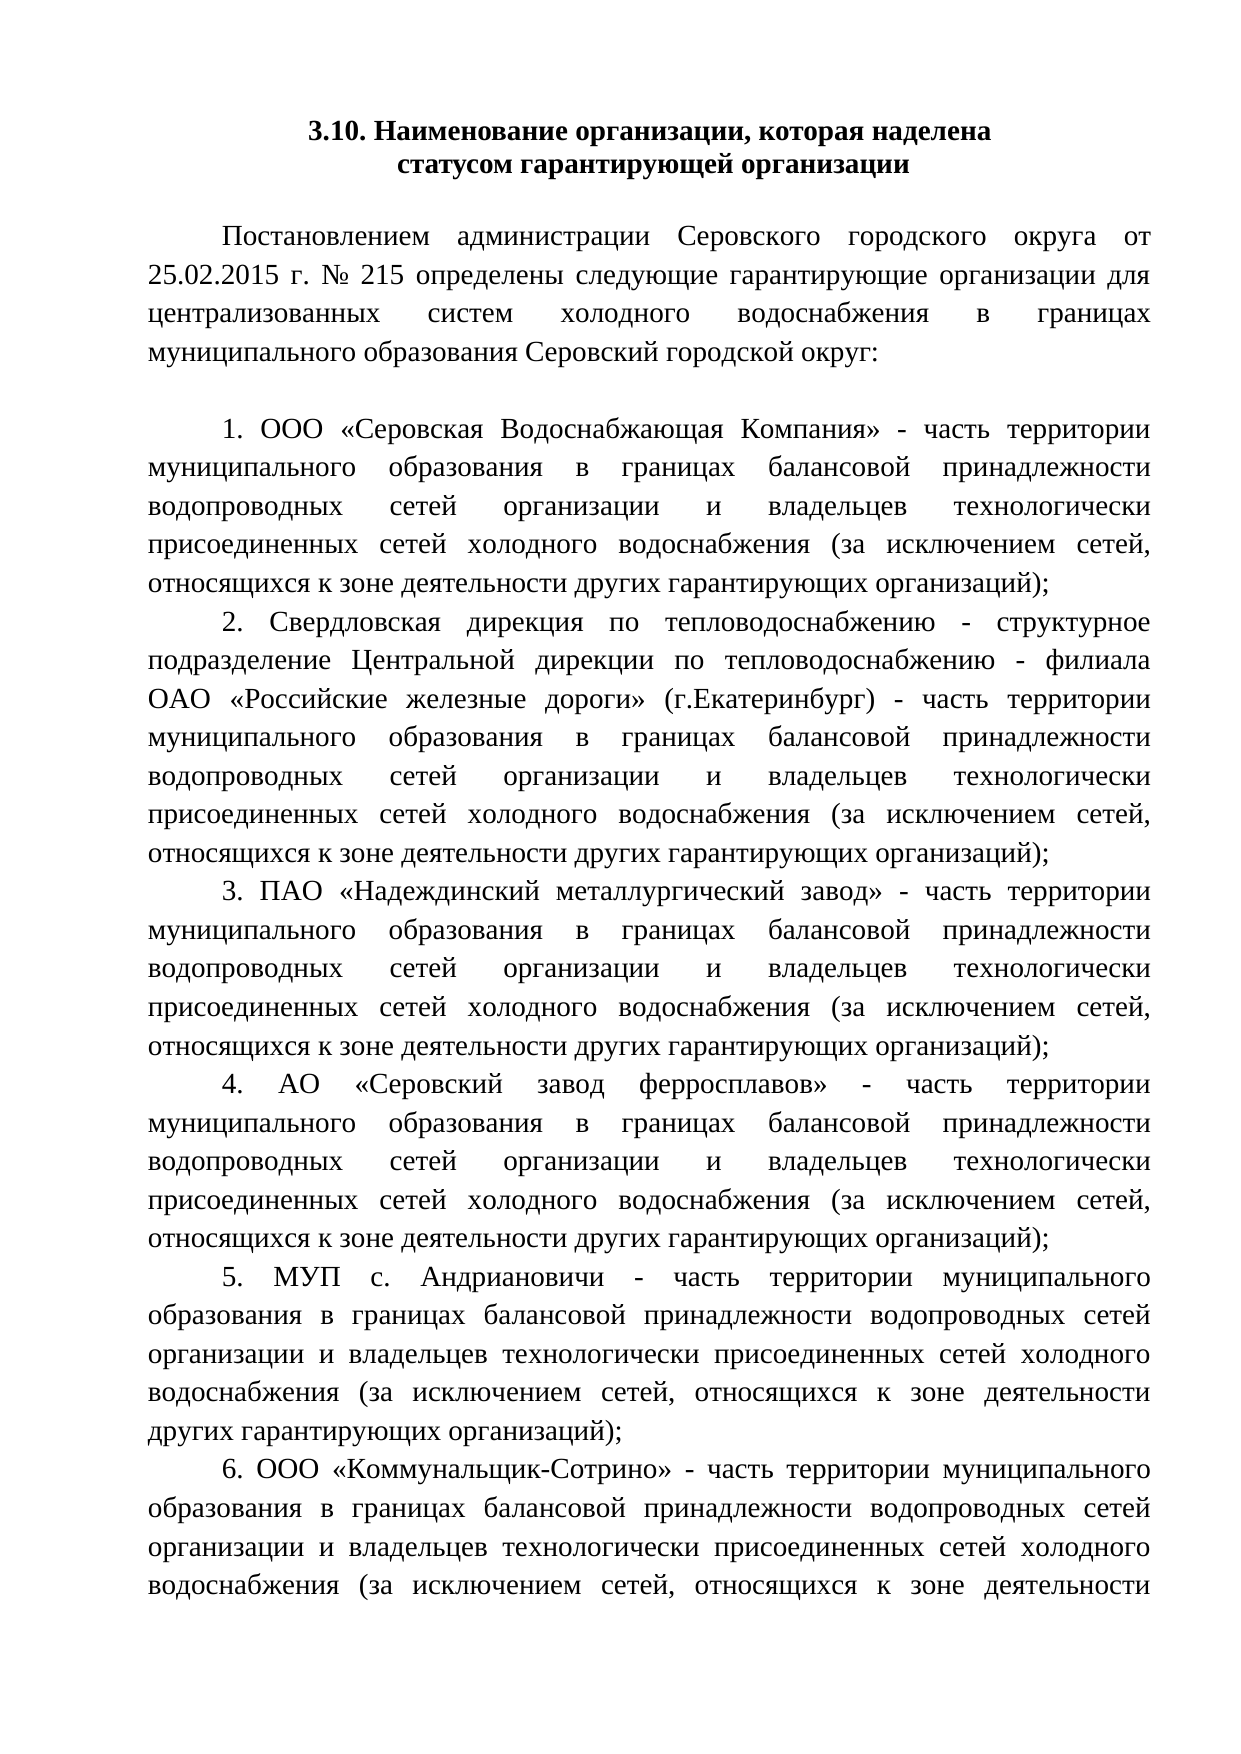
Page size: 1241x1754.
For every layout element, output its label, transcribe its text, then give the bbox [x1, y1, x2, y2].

text 5. МУП с. Андриановичи - часть территории муниципального образования в границах балансовой принадлежности водопроводных сетей организации и владельцев технологически присоединенных сетей холодного водоснабжения (за исключением сетей, относящихся к зоне деятельности других гарантирующих организаций); [148, 1259, 1152, 1447]
text 3. ПАО «Надеждинский металлургический завод» - часть территории муниципального образования в границах балансовой принадлежности водопроводных сетей организации и владельцев технологически присоединенных сетей холодного водоснабжения (за исключением сетей, относящихся к зоне деятельности других гарантирующих организаций); [148, 873, 1152, 1061]
text 6. ООО «Коммунальщик-Сотрино» - часть территории муниципального образования в границах балансовой принадлежности водопроводных сетей организации и владельцев технологически присоединенных сетей холодного водоснабжения (за исключением сетей, относящихся к зоне деятельности [148, 1452, 1152, 1601]
text 4. АО «Серовский завод ферросплавов» - часть территории муниципального образования в границах балансовой принадлежности водопроводных сетей организации и владельцев технологически присоединенных сетей холодного водоснабжения (за исключением сетей, относящихся к зоне деятельности других гарантирующих организаций); [148, 1066, 1152, 1254]
text 1. ООО «Серовская Водоснабжающая Компания» - часть территории муниципального образования в границах балансовой принадлежности водопроводных сетей организации и владельцев технологически присоединенных сетей холодного водоснабжения (за исключением сетей, относящихся к зоне деятельности других гарантирующих организаций); [148, 411, 1152, 599]
text 2. Свердловская дирекция по тепловодоснабжению - структурное подразделение Центральной дирекции по тепловодоснабжению - филиала ОАО «Российские железные дороги» (г.Екатеринбург) - часть территории муниципального образования в границах балансовой принадлежности водопроводных сетей организации и владельцев технологически присоединенных сетей холодного водоснабжения (за исключением сетей, относящихся к зоне деятельности других гарантирующих организаций); [148, 604, 1152, 868]
subtitle статусом гарантирующей организации [148, 146, 1152, 180]
text Постановлением администрации Серовского городского округа от 25.02.2015 г. № 215 определены следующие гарантирующие организации для централизованных систем холодного водоснабжения в границах муниципального образования Серовский городской округ: [148, 218, 1152, 367]
subtitle 3.10. Наименование организации, которая наделена [148, 113, 1152, 146]
